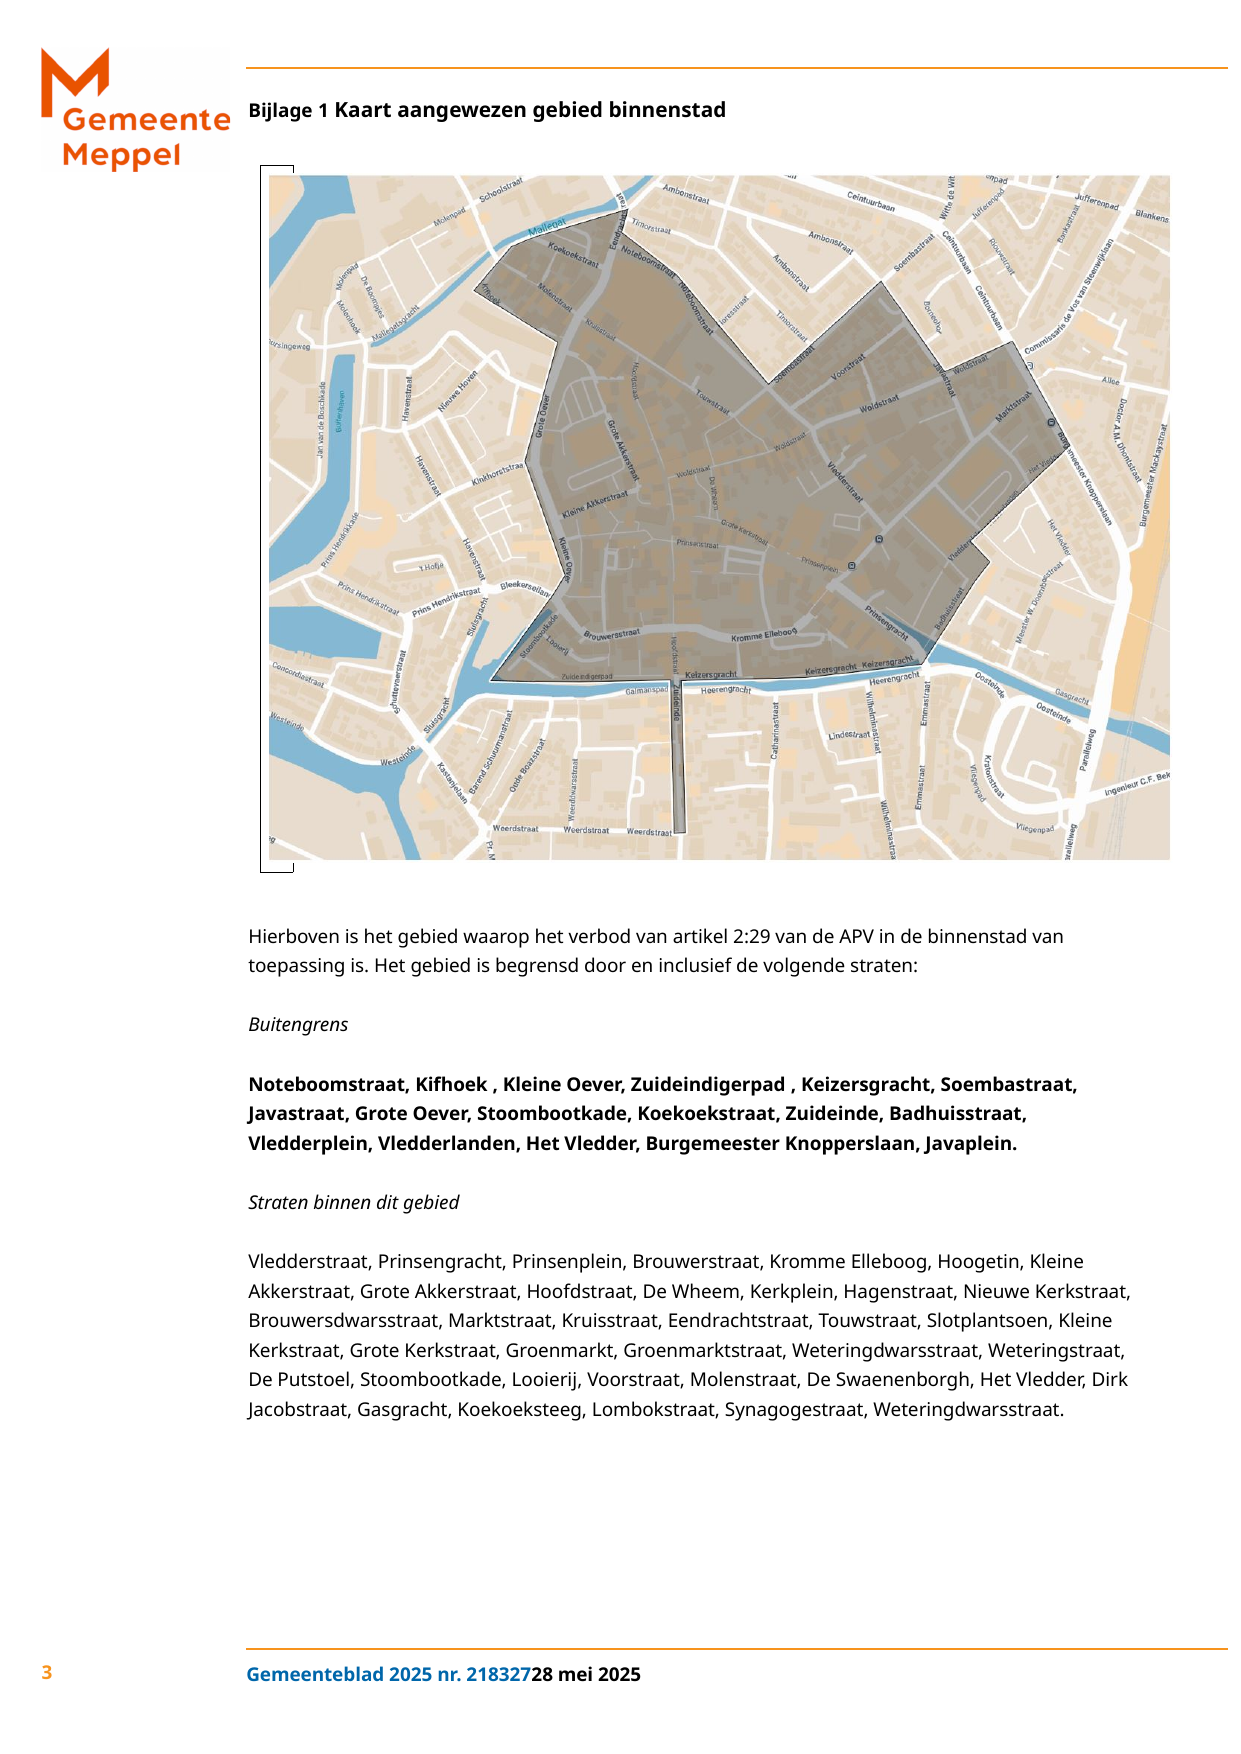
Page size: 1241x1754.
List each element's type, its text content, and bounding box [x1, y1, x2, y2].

text Bijlage 1 Kaart aangewezen gebied binnenstad [248, 95, 1152, 123]
picture [41, 47, 231, 172]
picture [268, 173, 1173, 863]
text Buitengrens [248, 1012, 1152, 1037]
text Noteboomstraat, Kifhoek , Kleine Oever, Zuideindigerpad , Keizersgracht, Soembastraat, Javastraat, Grote Oever, Stoombootkade, Koekoekstraat, Zuideinde, Badhuisstraat, Vledderplein, Vledderlanden, Het Vledder, Burgemeester Knopperslaan, Javaplein. [248, 1071, 1152, 1156]
text Hierboven is het gebied waarop het verbod van artikel 2:29 van de APV in de binnenstad van toepassing is. Het gebied is begrensd door en inclusief de volgende straten: [248, 923, 1152, 978]
text Vledderstraat, Prinsengracht, Prinsenplein, Brouwerstraat, Kromme Elleboog, Hoogetin, Kleine Akkerstraat, Grote Akkerstraat, Hoofdstraat, De Wheem, Kerkplein, Hagenstraat, Nieuwe Kerkstraat, Brouwersdwarsstraat, Marktstraat, Kruisstraat, Eendrachtstraat, Touwstraat, Slotplantsoen, Kleine Kerkstraat, Grote Kerkstraat, Groenmarkt, Groenmarktstraat, Weteringdwarsstraat, Weteringstraat, De Putstoel, Stoombootkade, Looierij, Voorstraat, Molenstraat, De Swaenenborgh, Het Vledder, Dirk Jacobstraat, Gasgracht, Koekoeksteeg, Lombokstraat, Synagogestraat, Weteringdwarsstraat. [248, 1248, 1152, 1422]
text Straten binnen dit gebied [248, 1189, 1152, 1215]
